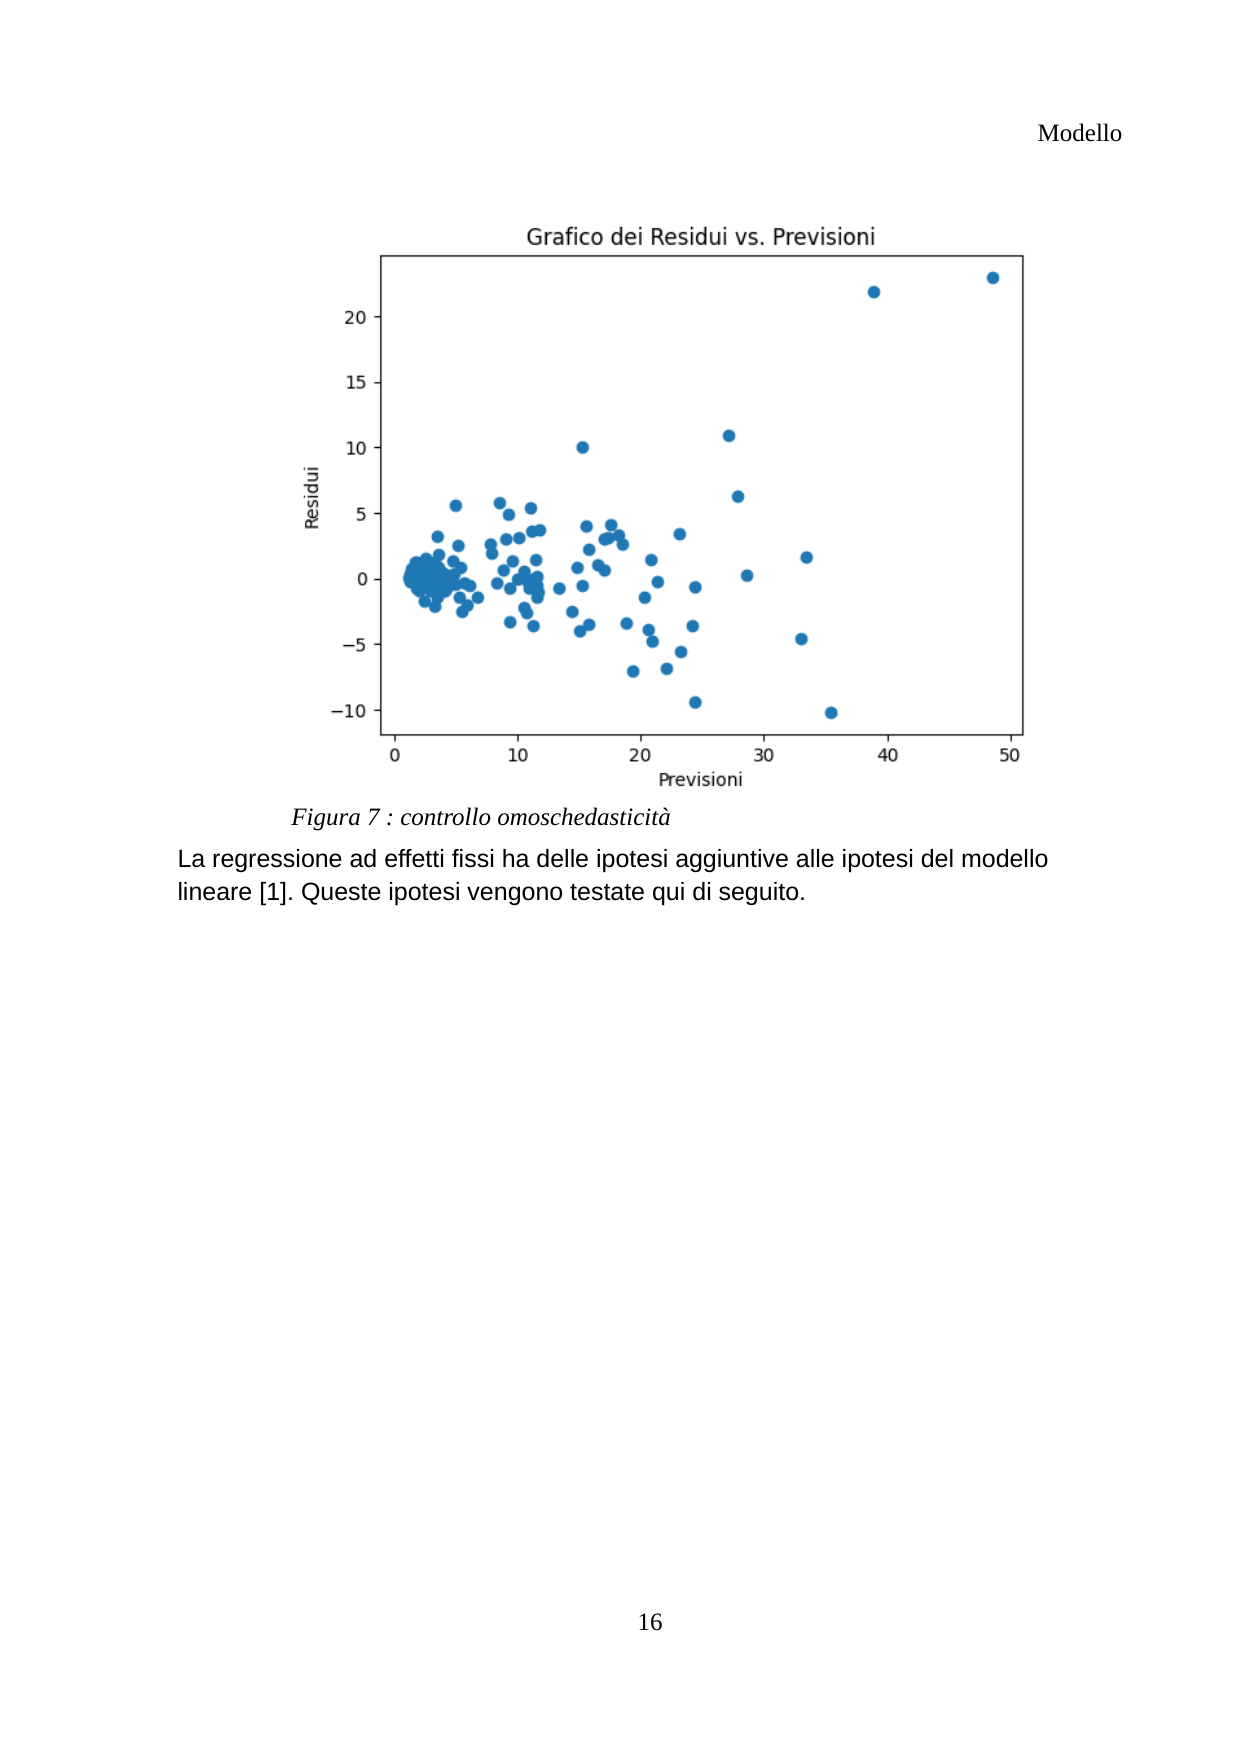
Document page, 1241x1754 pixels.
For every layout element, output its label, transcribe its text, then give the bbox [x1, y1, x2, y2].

text Figura 7 : controllo omoschedasticità [291, 803, 1033, 831]
text La regressione ad effetti fissi ha delle ipotesi aggiuntive alle ipotesi del modello lineare [1]. Queste ipotesi vengono testate qui di seguito. [177, 176, 1122, 906]
picture [291, 214, 1034, 803]
